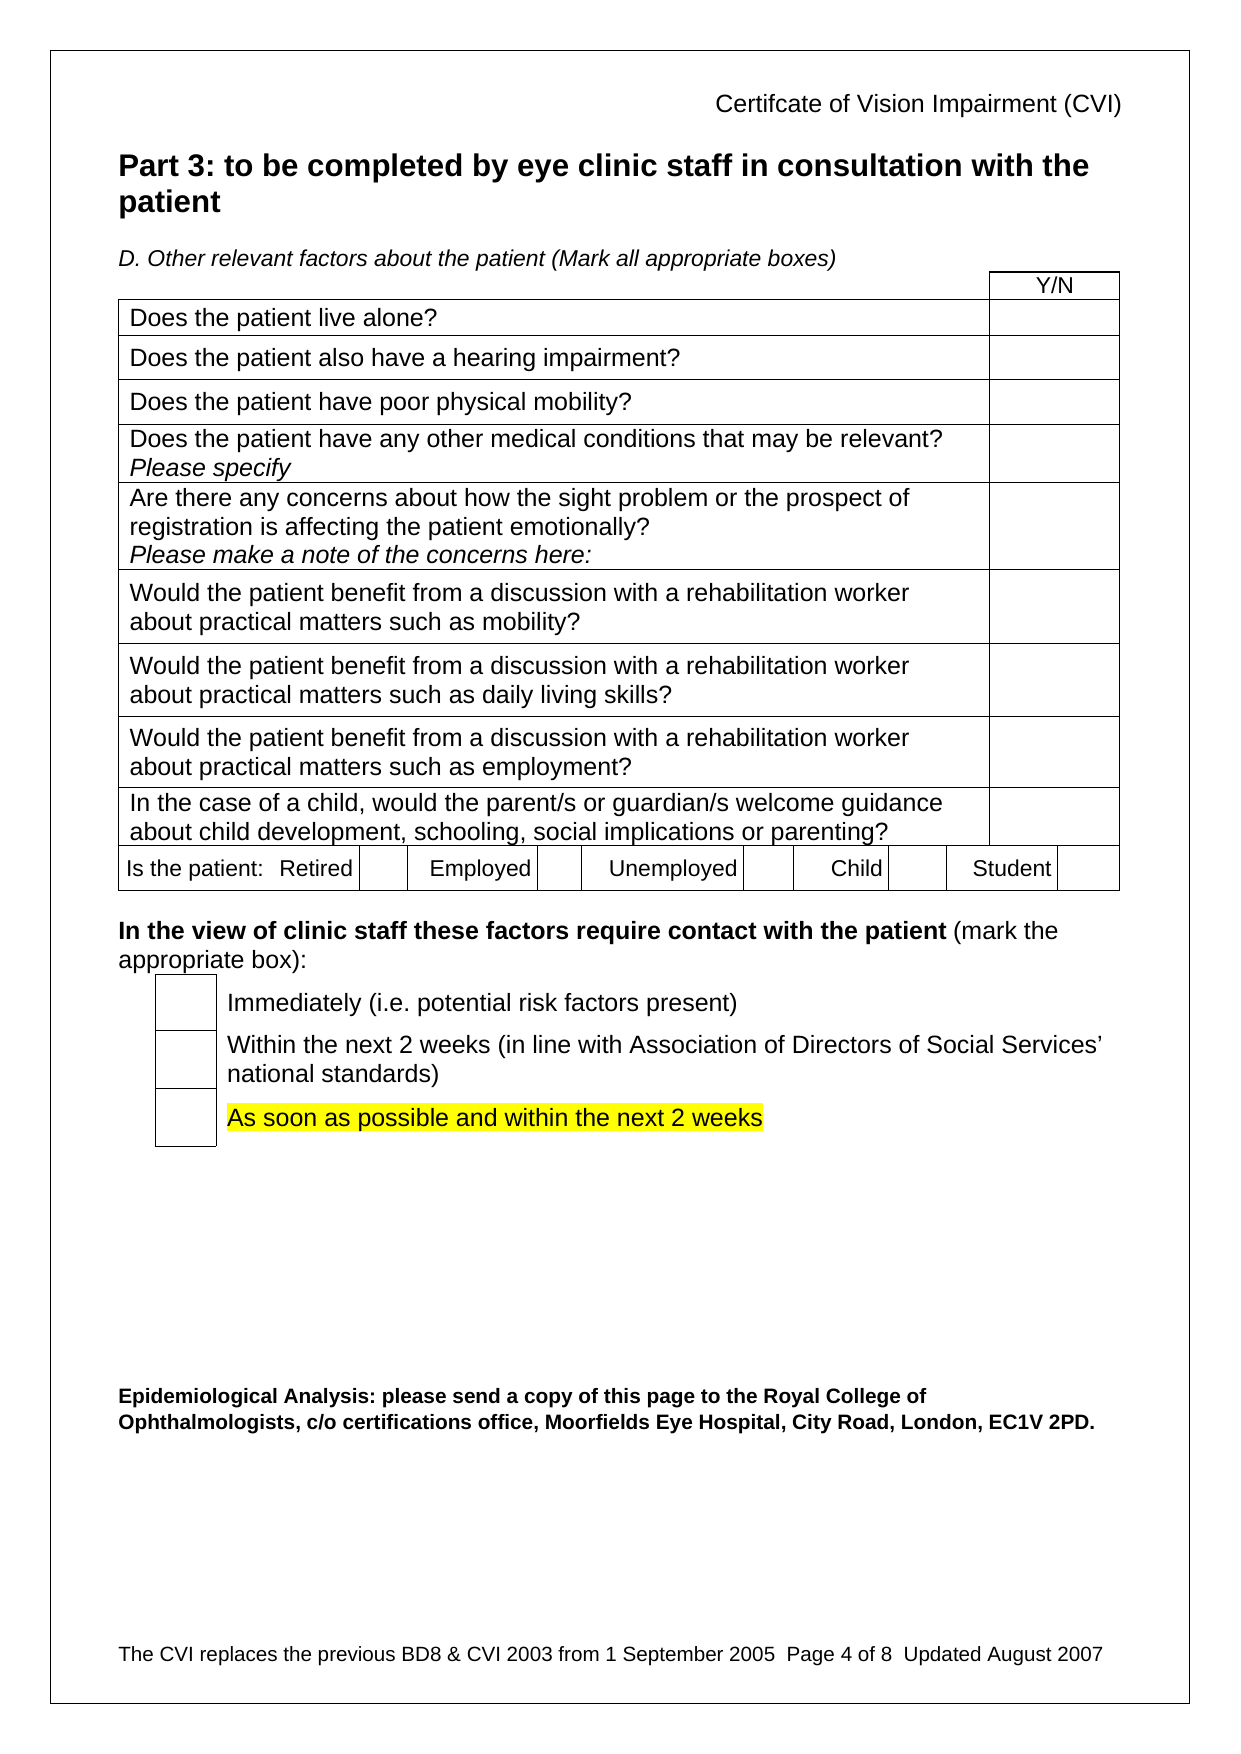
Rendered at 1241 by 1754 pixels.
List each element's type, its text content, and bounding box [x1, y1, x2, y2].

table_cell Does the patient also have a hearing impairment? [119, 336, 989, 378]
table_cell [990, 300, 1119, 335]
text Part 3: to be completed by eye clinic staff in consultation with the patient [118, 147, 1122, 219]
table_cell Is the patient: [119, 846, 271, 890]
table_cell As soon as possible and within the next 2 weeks [217, 1088, 1119, 1146]
table_cell Does the patient live alone? [119, 300, 989, 335]
text D. Other relevant factors about the patient (Mark all appropriate boxes) [118, 245, 1122, 271]
table_cell In the case of a child, would the parent/s or guardian/s welcome guidance about child development, schooling, social implications or parenting? [119, 788, 989, 845]
table_cell [156, 1089, 216, 1146]
table_cell Student [947, 846, 1057, 890]
text Epidemiological Analysis: please send a copy of this page to the Royal College of Ophthalmologists, c/o certifications office, Moorfields Eye Hospital, City Road, London, EC1V 2PD. [118, 1383, 1112, 1434]
table_cell Unemployed [582, 846, 743, 890]
table_cell [990, 788, 1119, 845]
table_cell Does the patient have any other medical conditions that may be relevant? Please specify [119, 425, 989, 482]
table_cell [990, 644, 1119, 716]
table_cell Would the patient benefit from a discussion with a rehabilitation worker about practical matters such as mobility? [119, 570, 989, 643]
table_cell Retired [271, 846, 359, 890]
table_cell Would the patient benefit from a discussion with a rehabilitation worker about practical matters such as daily living skills? [119, 644, 989, 716]
table_cell Within the next 2 weeks (in line with Association of Directors of Social Services’ national standards) [217, 1030, 1119, 1088]
table_cell Does the patient have poor physical mobility? [119, 380, 989, 423]
table_cell [889, 846, 946, 890]
table_cell Are there any concerns about how the sight problem or the prospect of registration is affecting the patient emotionally? Please make a note of the concerns here: [119, 483, 989, 569]
table_header [156, 975, 216, 1030]
table_cell [990, 717, 1119, 787]
table_header Immediately (i.e. potential risk factors present) [217, 974, 1119, 1030]
table_cell Child [794, 846, 888, 890]
table_cell [990, 570, 1119, 643]
table_cell [156, 1031, 216, 1088]
table_cell [744, 846, 793, 890]
table_cell Employed [408, 846, 537, 890]
table_cell [360, 846, 407, 890]
table_header Y/N [990, 273, 1119, 299]
table_cell [990, 483, 1119, 569]
table_cell Would the patient benefit from a discussion with a rehabilitation worker about practical matters such as employment? [119, 717, 989, 787]
table_cell [1058, 846, 1119, 890]
table_cell [990, 336, 1119, 378]
table_cell [538, 846, 581, 890]
text In the view of clinic staff these factors require contact with the patient (mark the appropriate box): [118, 916, 1122, 974]
table_cell [990, 425, 1119, 482]
table_header [118, 271, 989, 299]
table_cell [990, 380, 1119, 423]
